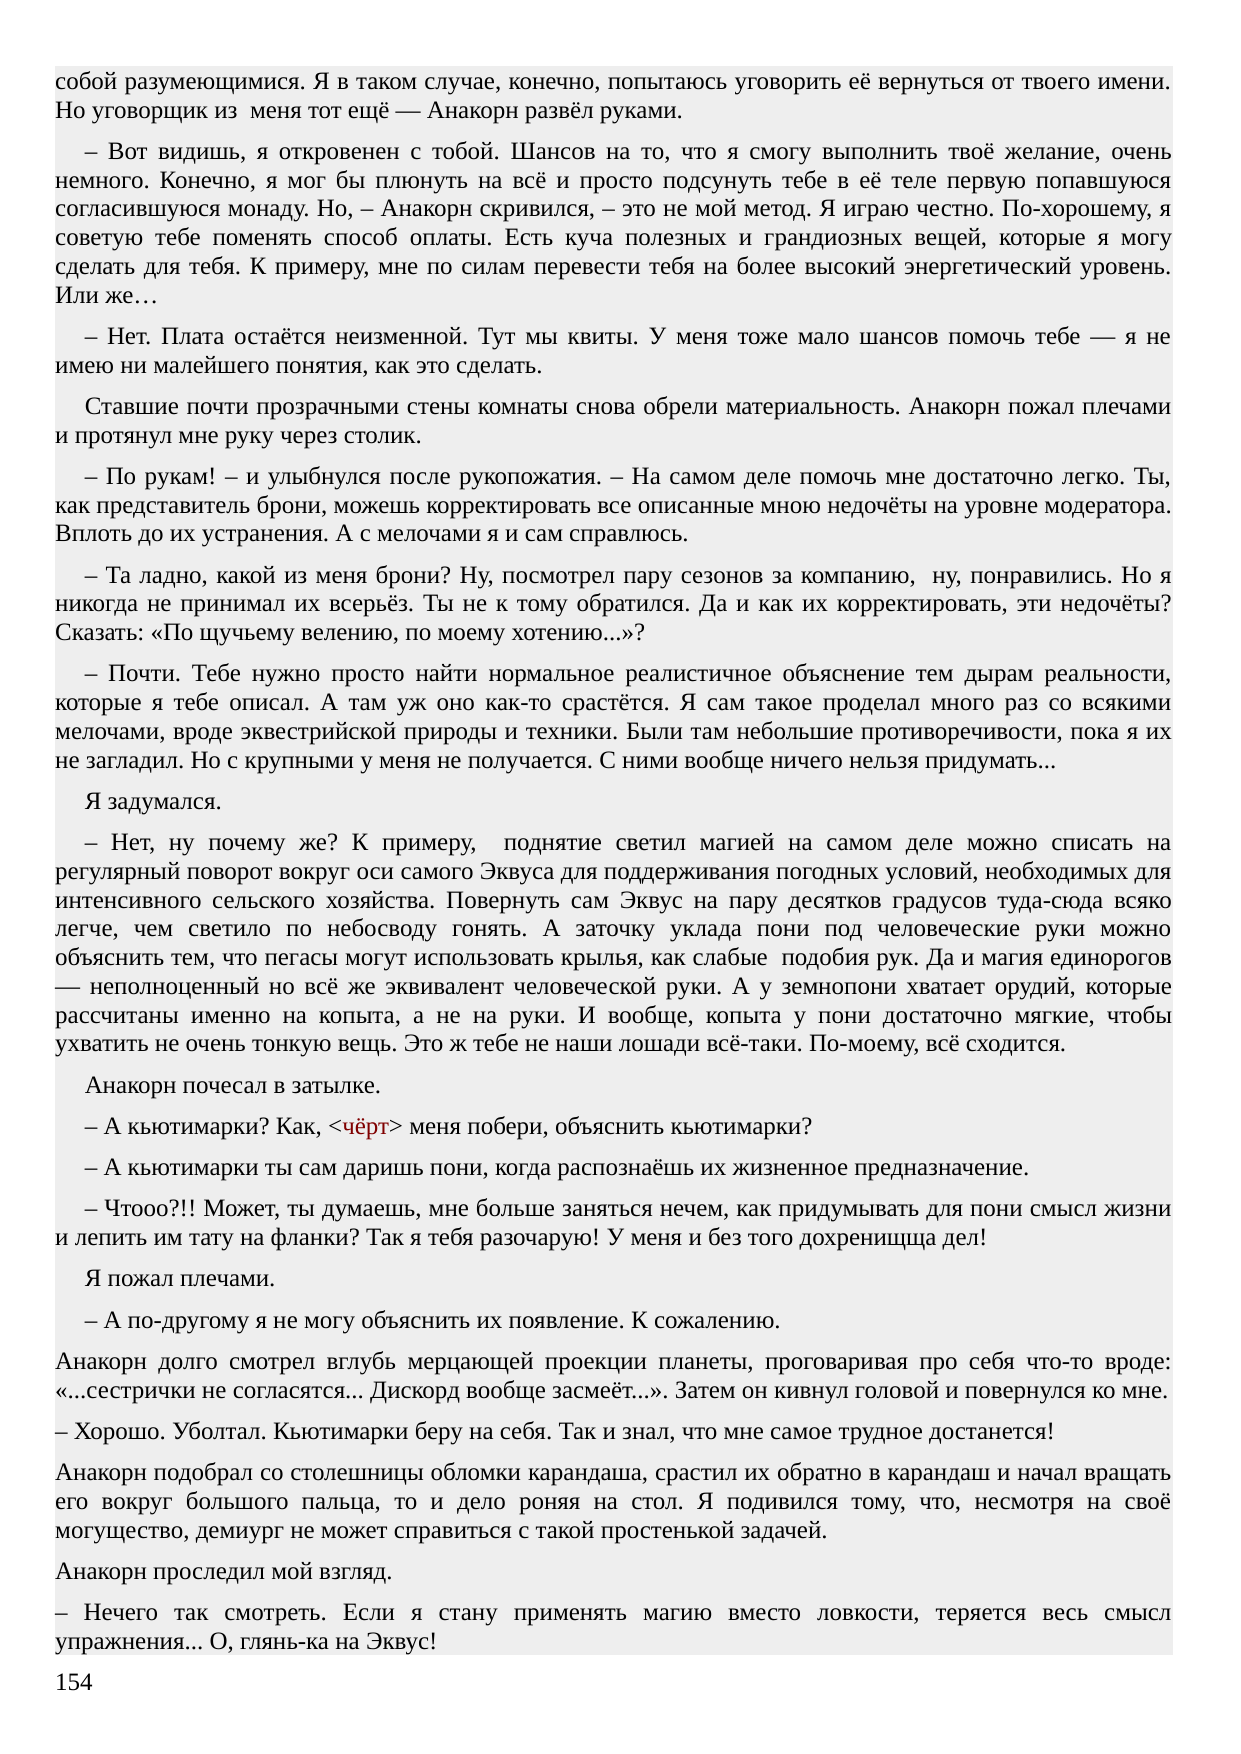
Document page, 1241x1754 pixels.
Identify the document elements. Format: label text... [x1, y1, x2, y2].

text – Нет. Плата остаётся неизменной. Тут мы квиты. У меня тоже мало шансов помочь тебе — я не имею ни малейшего понятия, как это сделать. [55, 321, 1173, 378]
text Ставшие почти прозрачными стены комнаты снова обрели материальность. Анакорн пожал плечами и протянул мне руку через столик. [55, 391, 1173, 448]
text собой разумеющимися. Я в таком случае, конечно, попытаюсь уговорить её вернуться от твоего имени. Но уговорщик из меня тот ещё — Анакорн развёл руками. [55, 66, 1173, 123]
text – Вот видишь, я откровенен с тобой. Шансов на то, что я смогу выполнить твоё желание, очень немного. Конечно, я мог бы плюнуть на всё и просто подсунуть тебе в её теле первую попавшуюся согласившуюся монаду. Но, – Анакорн скривился, – это не мой метод. Я играю честно. По-хорошему, я советую тебе поменять способ оплаты. Есть куча полезных и грандиозных вещей, которые я могу сделать для тебя. К примеру, мне по силам перевести тебя на более высокий энергетический уровень. Или же… [55, 136, 1173, 308]
text – Почти. Тебе нужно просто найти нормальное реалистичное объяснение тем дырам реальности, которые я тебе описал. А там уж оно как-то срастётся. Я сам такое проделал много раз со всякими мелочами, вроде эквестрийской природы и техники. Были там небольшие противоречивости, пока я их не загладил. Но с крупными у меня не получается. С ними вообще ничего нельзя придумать... [55, 658, 1173, 773]
text – Та ладно, какой из меня брони? Ну, посмотрел пару сезонов за компанию, ну, понравились. Но я никогда не принимал их всерьёз. Ты не к тому обратился. Да и как их корректировать, эти недочёты? Сказать: «По щучьему велению, по моему хотению...»? [55, 560, 1173, 646]
text Я задумался. [55, 786, 1173, 815]
text Анакорн почесал в затылке. [55, 1070, 1173, 1098]
text – Нет, ну почему же? К примеру, поднятие светил магией на самом деле можно списать на регулярный поворот вокруг оси самого Эквуса для поддерживания погодных условий, необходимых для интенсивного сельского хозяйства. Повернуть сам Эквус на пару десятков градусов туда-сюда всяко легче, чем светило по небосводу гонять. А заточку уклада пони под человеческие руки можно объяснить тем, что пегасы могут использовать крылья, как слабые подобия рук. Да и магия единорогов — неполноценный но всё же эквивалент человеческой руки. А у земнопони хватает орудий, которые рассчитаны именно на копыта, а не на руки. И вообще, копыта у пони достаточно мягкие, чтобы ухватить не очень тонкую вещь. Это ж тебе не наши лошади всё-таки. По-моему, всё сходится. [55, 827, 1173, 1057]
text Анакорн проследил мой взгляд. [55, 1556, 1173, 1585]
text Анакорн долго смотрел вглубь мерцающей проекции планеты, проговаривая про себя что-то вроде: «...сестрички не согласятся... Дискорд вообще засмеёт...». Затем он кивнул головой и повернулся ко мне. [55, 1346, 1173, 1403]
text – А по-другому я не могу объяснить их появление. К сожалению. [55, 1305, 1173, 1333]
text – Хорошо. Уболтал. Кьютимарки беру на себя. Так и знал, что мне самое трудное достанется! [55, 1416, 1173, 1445]
text – Чтооо?!! Может, ты думаешь, мне больше заняться нечем, как придумывать для пони смысл жизни и лепить им тату на фланки? Так я тебя разочарую! У меня и без того дохренищща дел! [55, 1193, 1173, 1251]
text – По рукам! – и улыбнулся после рукопожатия. – На самом деле помочь мне достаточно легко. Ты, как представитель брони, можешь корректировать все описанные мною недочёты на уровне модератора. Вплоть до их устранения. А с мелочами я и сам справлюсь. [55, 461, 1173, 547]
text – Нечего так смотреть. Если я стану применять магию вместо ловкости, теряется весь смысл упражнения... О, глянь-ка на Эквус! [55, 1597, 1173, 1655]
text – А кьютимарки? Как, <чёрт> меня побери, объяснить кьютимарки? [55, 1111, 1173, 1140]
text Анакорн подобрал со столешницы обломки карандаша, срастил их обратно в карандаш и начал вращать его вокруг большого пальца, то и дело роняя на стол. Я подивился тому, что, несмотря на своё могущество, демиург не может справиться с такой простенькой задачей. [55, 1457, 1173, 1543]
text – А кьютимарки ты сам даришь пони, когда распознаёшь их жизненное предназначение. [55, 1152, 1173, 1181]
text Я пожал плечами. [55, 1263, 1173, 1292]
